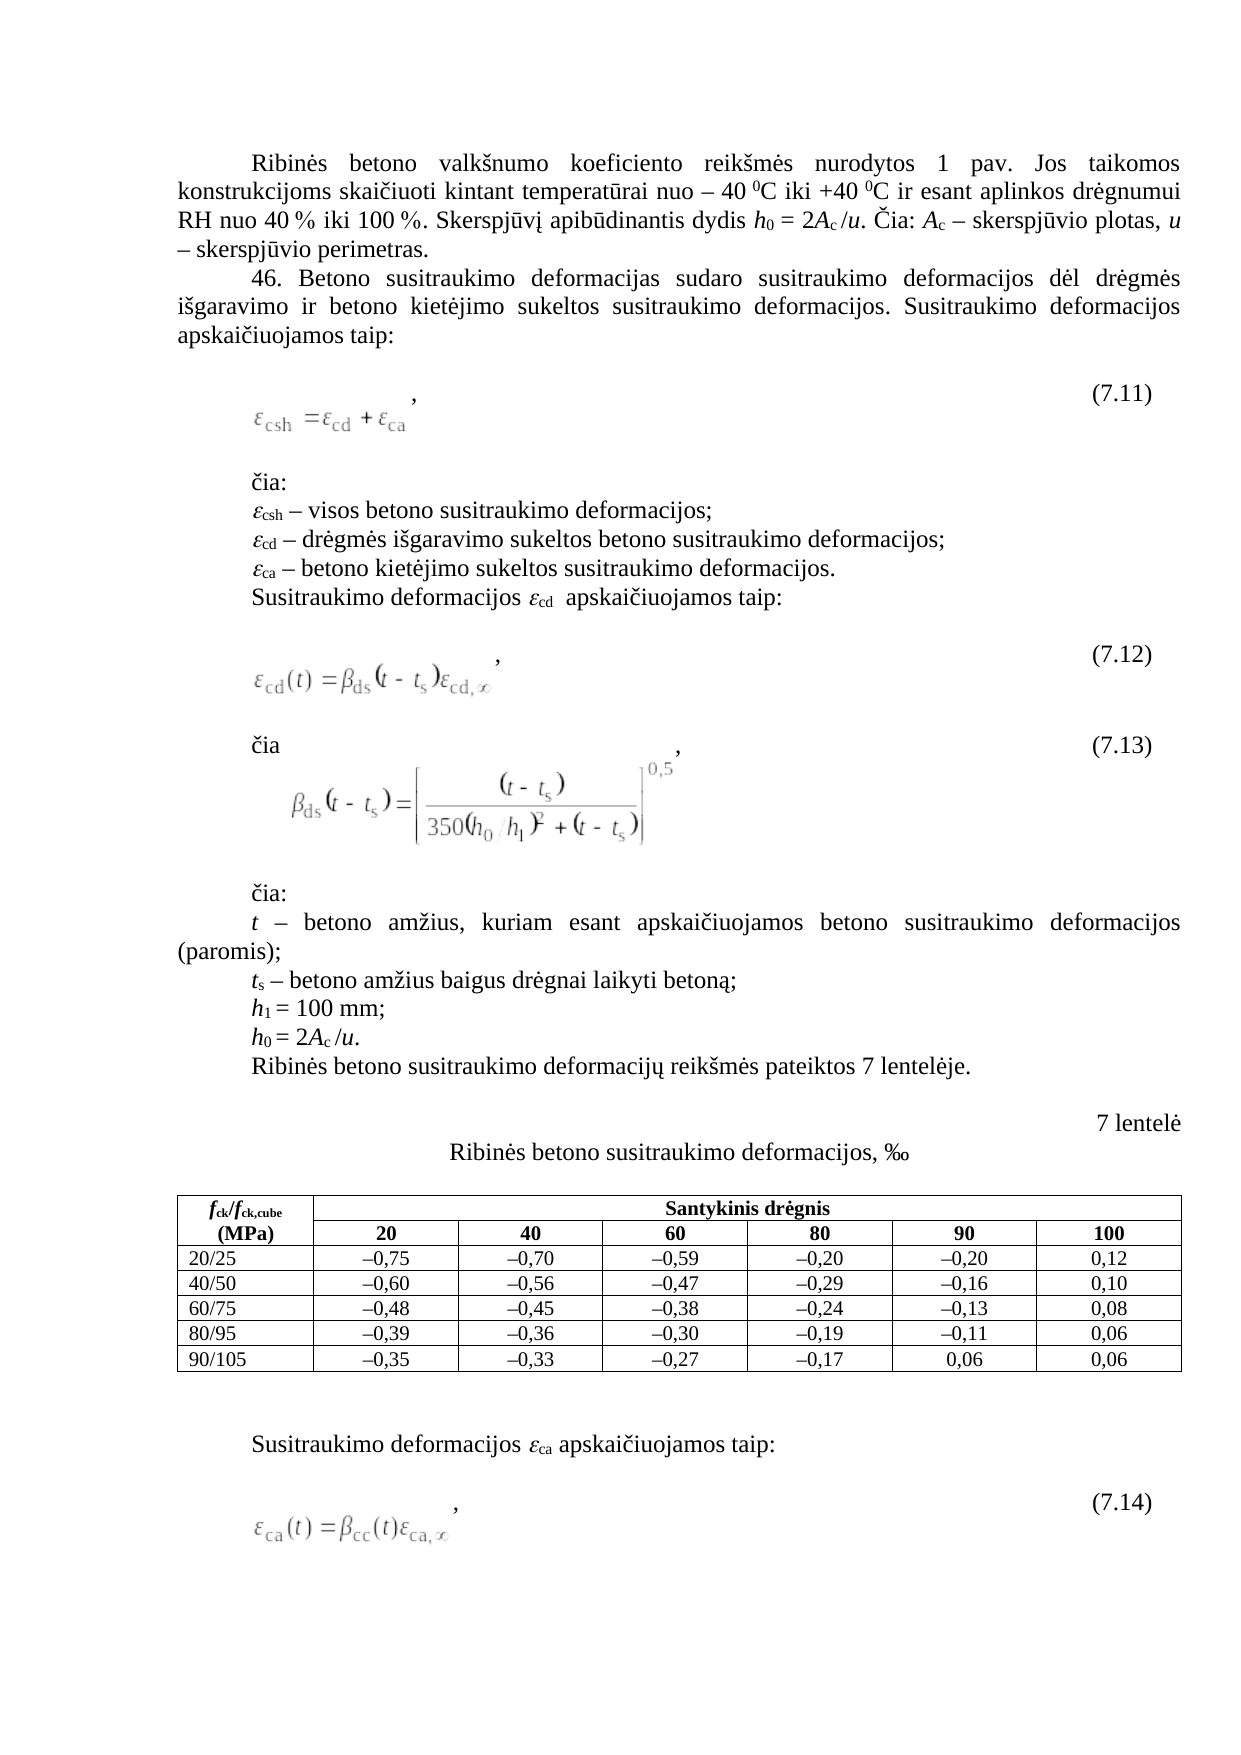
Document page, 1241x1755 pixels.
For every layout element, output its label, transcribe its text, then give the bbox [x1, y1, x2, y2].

table_cell –0,56 [459, 1271, 602, 1295]
table_cell –0,20 [748, 1246, 892, 1270]
table_cell 0,06 [893, 1346, 1036, 1371]
table_cell –0,36 [459, 1321, 602, 1345]
table_cell 20 [314, 1221, 458, 1245]
table_cell 0,06 [1037, 1321, 1181, 1345]
text čia: [177, 878, 1181, 907]
text čia , (7.13) [177, 731, 1181, 850]
table_cell –0,38 [603, 1296, 747, 1320]
table_cell 40/50 [178, 1271, 313, 1295]
table_cell –0,11 [893, 1321, 1036, 1345]
text Susitraukimo deformacijos ecd apskaičiuojamos taip: [177, 582, 1181, 610]
table_cell 80/95 [178, 1321, 313, 1345]
text ecd – drėgmės išgaravimo sukeltos betono susitraukimo deformacijos; [177, 524, 1181, 553]
table_cell 0,08 [1037, 1296, 1181, 1320]
table_cell –0,16 [893, 1271, 1036, 1295]
table_cell –0,75 [314, 1246, 458, 1270]
table_cell 60 [603, 1221, 747, 1245]
table_cell –0,33 [459, 1346, 602, 1371]
table_cell 0,10 [1037, 1271, 1181, 1295]
table_cell –0,17 [748, 1346, 892, 1371]
text eca – betono kietėjimo sukeltos susitraukimo deformacijos. [177, 553, 1181, 582]
text h0 = 2Ac /u. [177, 1022, 1181, 1051]
table_cell 80 [748, 1221, 892, 1245]
text Ribinės betono susitraukimo deformacijų reikšmės pateiktos 7 lentelėje. [177, 1051, 1181, 1080]
text , (7.11) [177, 378, 1181, 438]
table_cell 20/25 [178, 1246, 313, 1270]
table_cell 0,06 [1037, 1346, 1181, 1371]
table_cell –0,47 [603, 1271, 747, 1295]
table_cell 90/105 [178, 1346, 313, 1371]
text Susitraukimo deformacijos eca apskaičiuojamos taip: [177, 1429, 1181, 1458]
text Ribinės betono susitraukimo deformacijos, ‰ [177, 1137, 1181, 1166]
table_cell –0,59 [603, 1246, 747, 1270]
text t – betono amžius, kuriam esant apskaičiuojamos betono susitraukimo deformacijos (paromis); [177, 907, 1181, 965]
table_cell –0,35 [314, 1346, 458, 1371]
text h1 = 100 mm; [177, 993, 1181, 1022]
table_cell 0,12 [1037, 1246, 1181, 1270]
table_cell –0,30 [603, 1321, 747, 1345]
text čia: [177, 467, 1181, 495]
table_cell –0,45 [459, 1296, 602, 1320]
table_cell –0,48 [314, 1296, 458, 1320]
table_header Santykinis drėgnis [314, 1196, 1181, 1220]
table_cell –0,29 [748, 1271, 892, 1295]
table_cell –0,60 [314, 1271, 458, 1295]
table_cell –0,19 [748, 1321, 892, 1345]
text , (7.14) [177, 1487, 1181, 1549]
table_cell 40 [459, 1221, 602, 1245]
table_cell –0,27 [603, 1346, 747, 1371]
text , (7.12) [177, 639, 1181, 702]
table_header fck/fck,cube (MPa) [178, 1196, 313, 1245]
table_cell –0,20 [893, 1246, 1036, 1270]
text ecsh – visos betono susitraukimo deformacijos; [177, 495, 1181, 524]
table_cell –0,70 [459, 1246, 602, 1270]
text ts – betono amžius baigus drėgnai laikyti betoną; [177, 965, 1181, 993]
table_cell 90 [893, 1221, 1036, 1245]
text 7 lentelė [177, 1108, 1181, 1137]
table_cell –0,24 [748, 1296, 892, 1320]
text Ribinės betono valkšnumo koeficiento reikšmės nurodytos 1 pav. Jos taikomos konstrukcijoms skaičiuoti kintant temperatūrai nuo – 40 0C iki +40 0C ir esant aplinkos drėgnumui RH nuo 40 % iki 100 %. Skerspjūvį apibūdinantis dydis h0 = 2Ac /u. Čia: Ac – skerspjūvio plotas, u – skerspjūvio perimetras. [177, 148, 1181, 263]
table_cell –0,13 [893, 1296, 1036, 1320]
table_cell 60/75 [178, 1296, 313, 1320]
table_cell –0,39 [314, 1321, 458, 1345]
table_cell 100 [1037, 1221, 1181, 1245]
text 46. Betono susitraukimo deformacijas sudaro susitraukimo deformacijos dėl drėgmės išgaravimo ir betono kietėjimo sukeltos susitraukimo deformacijos. Susitraukimo deformacijos apskaičiuojamos taip: [177, 263, 1181, 349]
